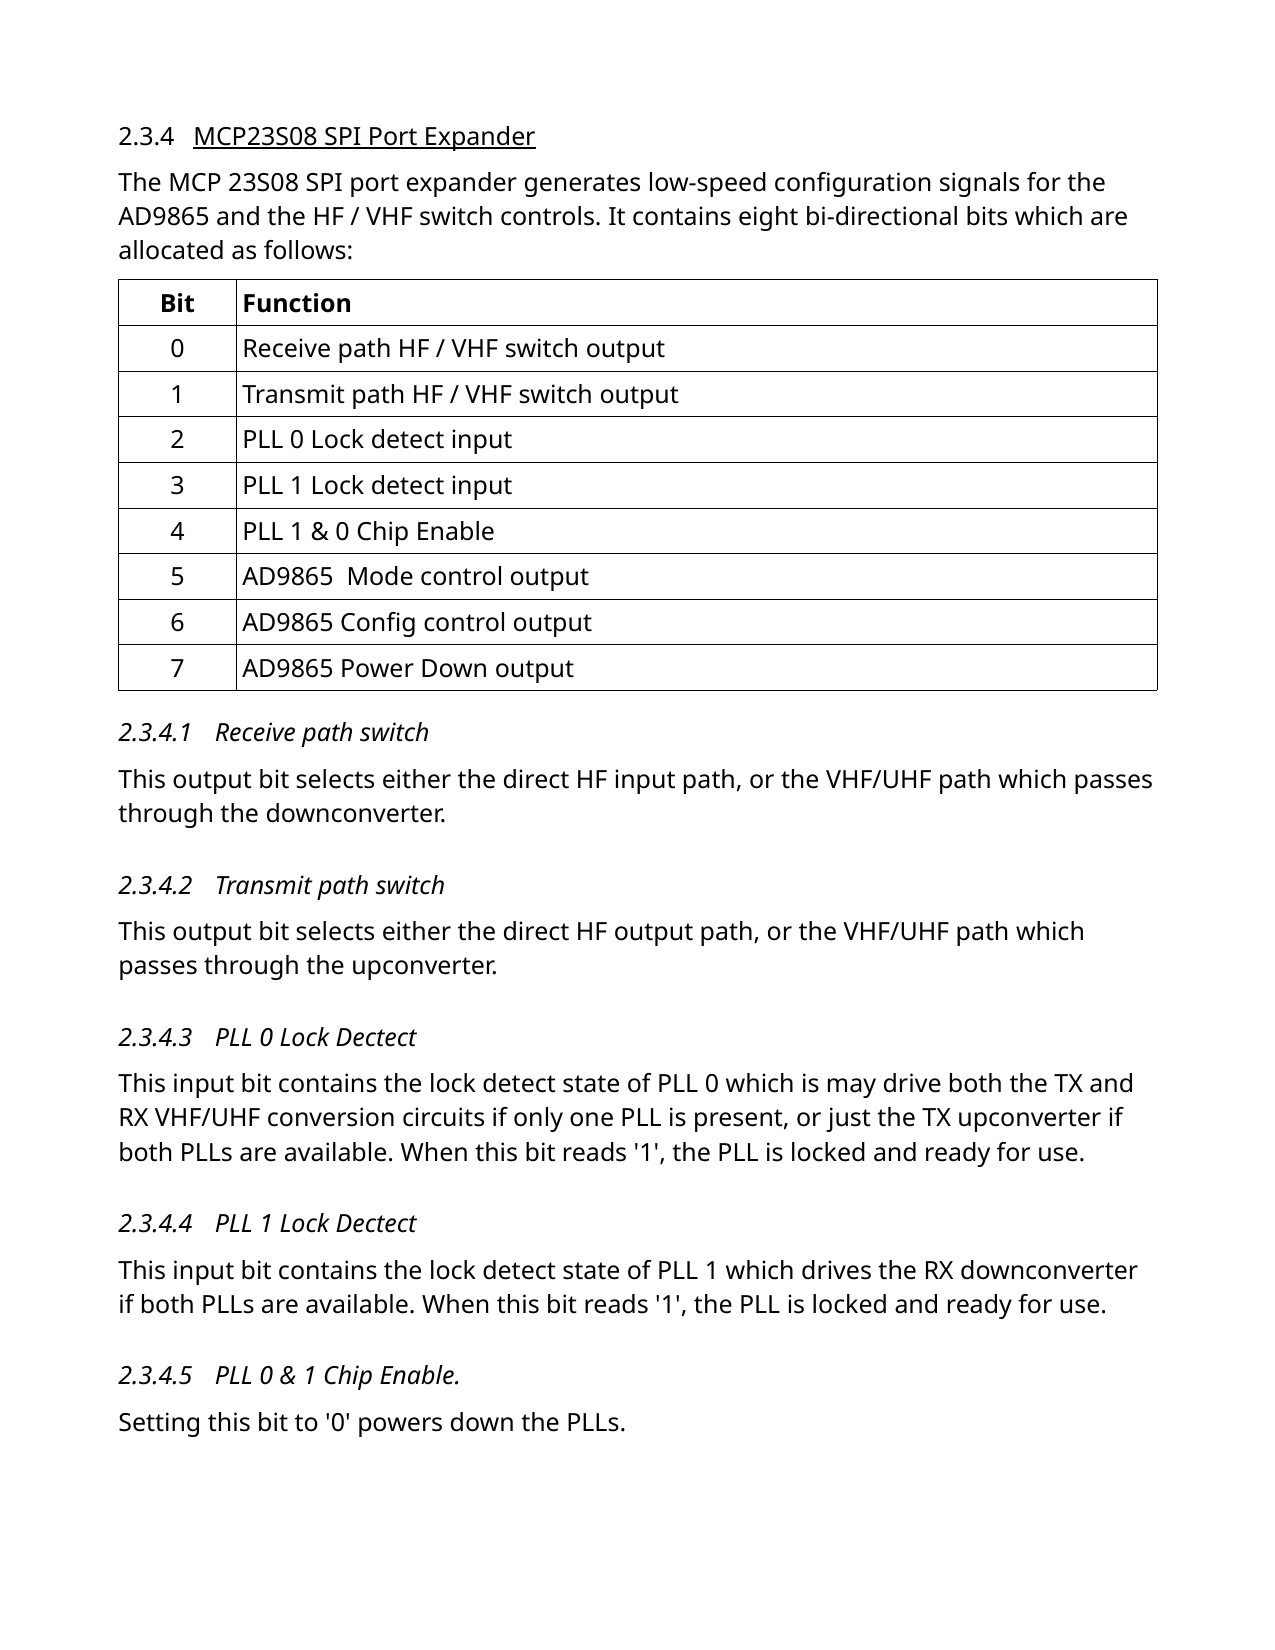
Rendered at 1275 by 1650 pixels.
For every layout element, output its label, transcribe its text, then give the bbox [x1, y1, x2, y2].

table_cell PLL 0 Lock detect input [237, 417, 1157, 462]
table_cell PLL 1 & 0 Chip Enable [237, 509, 1157, 553]
table_cell 3 [119, 463, 236, 507]
table_cell 5 [119, 554, 236, 599]
table_header Function [237, 280, 1157, 325]
table_cell Receive path HF / VHF switch output [237, 326, 1157, 371]
subtitle Transmit path switch [118, 867, 1157, 901]
table_cell 2 [119, 417, 236, 462]
table_cell Transmit path HF / VHF switch output [237, 372, 1157, 416]
table_cell AD9865 Mode control output [237, 554, 1157, 599]
text The MCP 23S08 SPI port expander generates low-speed configuration signals for the AD9865 and the HF / VHF switch controls. It contains eight bi-directional bits which are allocated as follows: [118, 165, 1157, 267]
text This input bit contains the lock detect state of PLL 1 which drives the RX downconverter if both PLLs are available. When this bit reads '1', the PLL is locked and ready for use. [118, 1252, 1157, 1320]
table_cell 4 [119, 509, 236, 553]
table_cell AD9865 Power Down output [237, 645, 1157, 690]
text This output bit selects either the direct HF output path, or the VHF/UHF path which passes through the upconverter. [118, 914, 1157, 982]
table_cell 1 [119, 372, 236, 416]
text Setting this bit to '0' powers down the PLLs. [118, 1404, 1157, 1438]
subtitle Receive path switch [118, 715, 1157, 749]
subtitle PLL 1 Lock Dectect [118, 1206, 1157, 1240]
text This input bit contains the lock detect state of PLL 0 which is may drive both the TX and RX VHF/UHF conversion circuits if only one PLL is present, or just the TX upconverter if both PLLs are available. When this bit reads '1', the PLL is locked and ready for use. [118, 1066, 1157, 1168]
table_header Bit [119, 280, 236, 325]
table_cell AD9865 Config control output [237, 600, 1157, 644]
subtitle MCP23S08 SPI Port Expander [118, 118, 1157, 152]
table_cell 7 [119, 645, 236, 690]
text This output bit selects either the direct HF input path, or the VHF/UHF path which passes through the downconverter. [118, 762, 1157, 830]
table_cell PLL 1 Lock detect input [237, 463, 1157, 507]
table_cell 6 [119, 600, 236, 644]
table_cell 0 [119, 326, 236, 371]
subtitle PLL 0 & 1 Chip Enable. [118, 1358, 1157, 1392]
subtitle PLL 0 Lock Dectect [118, 1019, 1157, 1053]
